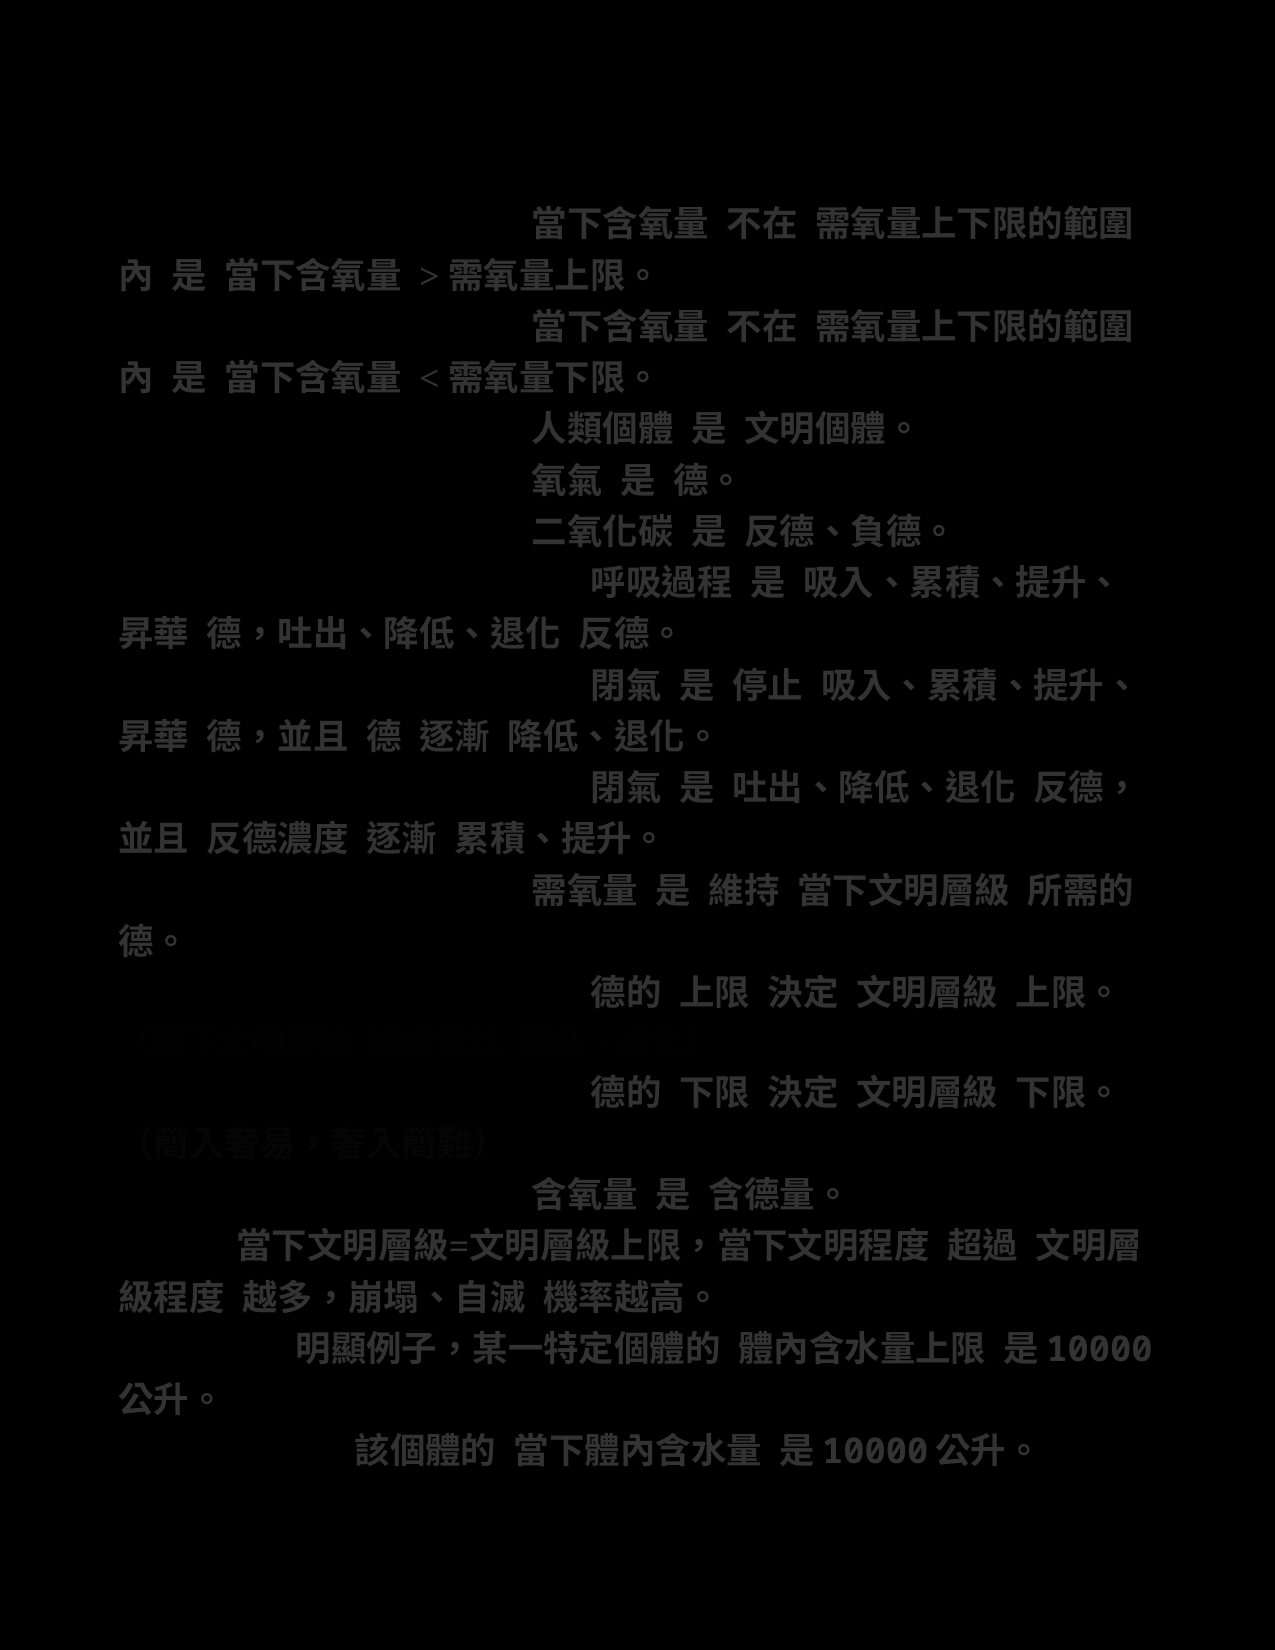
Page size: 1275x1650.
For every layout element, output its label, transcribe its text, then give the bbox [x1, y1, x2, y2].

text 二氧化碳 是 反德、負德。 [118, 503, 1157, 554]
text 當下含氧量 不在 需氧量上下限的範圍內 是 當下含氧量 < 需氧量下限。 [118, 298, 1157, 401]
text 人類個體 是 文明個體。 [118, 401, 1157, 452]
text 德的 下限 決定 文明層級 下限。（簡入奢易，奢入簡難） [118, 1064, 1157, 1167]
text 閉氣 是 吐出、降低、退化 反德，並且 反德濃度 逐漸 累積、提升。 [118, 759, 1157, 862]
text 含氧量 是 含德量。 [118, 1167, 1157, 1218]
text 閉氣 是 停止 吸入、累積、提升、昇華 德，並且 德 逐漸 降低、退化。 [118, 657, 1157, 759]
text 需氧量 是 維持 當下文明層級 所需的 德。 [118, 862, 1157, 964]
text 該個體的 當下體內含水量 是10000公升。 [118, 1423, 1157, 1474]
text 明顯例子，某一特定個體的 體內含水量上限 是10000公升。 [118, 1320, 1157, 1423]
text 氧氣 是 德。 [118, 452, 1157, 503]
text 德的 上限 決定 文明層級 上限。（當下文明層級 極端難以 降低、退化） [118, 964, 1157, 1064]
text 當下文明層級=文明層級上限，當下文明程度 超過 文明層級程度 越多，崩塌、自滅 機率越高。 [118, 1218, 1157, 1320]
text 當下含氧量 不在 需氧量上下限的範圍內 是 當下含氧量 > 需氧量上限。 [118, 196, 1157, 298]
text 呼吸過程 是 吸入、累積、提升、昇華 德，吐出、降低、退化 反德。 [118, 554, 1157, 657]
